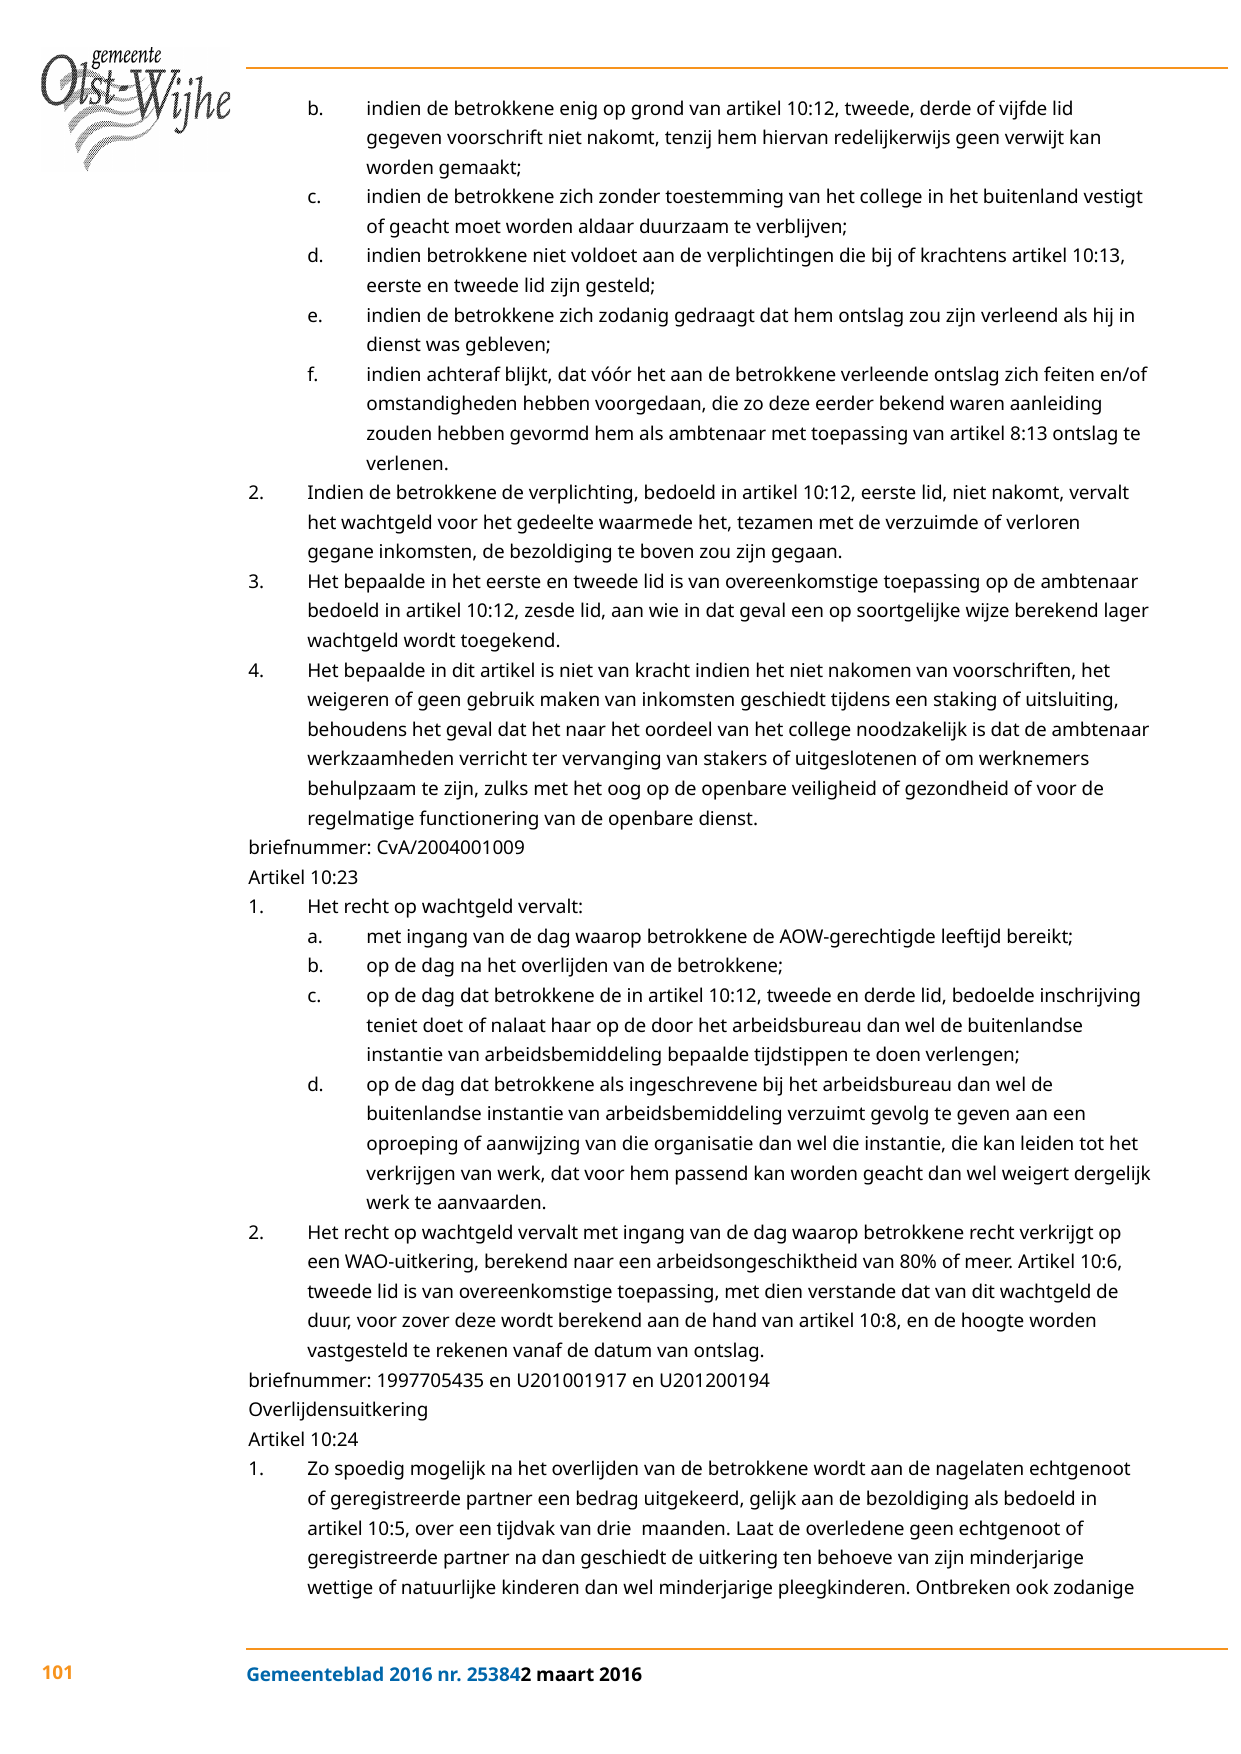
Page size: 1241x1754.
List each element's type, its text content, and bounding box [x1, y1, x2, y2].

list Indien de betrokkene de verplichting, bedoeld in artikel 10:12, eerste lid, niet nakomt, vervalt het wachtgeld voor het gedeelte waarmede het, tezamen met de verzuimde of verloren gegane inkomsten, de bezoldiging te boven zou zijn gegaan. [248, 479, 1152, 564]
text briefnummer: 1997705435 en U201001917 en U201200194 [248, 1367, 1152, 1393]
list op de dag dat betrokkene de in artikel 10:12, tweede en derde lid, bedoelde inschrijving teniet doet of nalaat haar op de door het arbeidsbureau dan wel de buitenlandse instantie van arbeidsbemiddeling bepaalde tijdstippen te doen verlengen; [307, 982, 1152, 1067]
list indien achteraf blijkt, dat vóór het aan de betrokkene verleende ontslag zich feiten en/of omstandigheden hebben voorgedaan, die zo deze eerder bekend waren aanleiding zouden hebben gevormd hem als ambtenaar met toepassing van artikel 8:13 ontslag te verlenen. [307, 361, 1152, 476]
picture [41, 47, 231, 172]
list Het bepaalde in dit artikel is niet van kracht indien het niet nakomen van voorschriften, het weigeren of geen gebruik maken van inkomsten geschiedt tijdens een staking of uitsluiting, behoudens het geval dat het naar het oordeel van het college noodzakelijk is dat de ambtenaar werkzaamheden verricht ter vervanging van stakers of uitgeslotenen of om werknemers behulpzaam te zijn, zulks met het oog op de openbare veiligheid of gezondheid of voor de regelmatige functionering van de openbare dienst. [248, 657, 1152, 831]
list op de dag na het overlijden van de betrokkene; [307, 953, 1152, 978]
list op de dag dat betrokkene als ingeschrevene bij het arbeidsbureau dan wel de buitenlandse instantie van arbeidsbemiddeling verzuimt gevolg te geven aan een oproeping of aanwijzing van die organisatie dan wel die instantie, die kan leiden tot het verkrijgen van werk, dat voor hem passend kan worden geacht dan wel weigert dergelijk werk te aanvaarden. [307, 1071, 1152, 1215]
list indien de betrokkene enig op grond van artikel 10:12, tweede, derde of vijfde lid gegeven voorschrift niet nakomt, tenzij hem hiervan redelijkerwijs geen verwijt kan worden gemaakt; [307, 95, 1152, 180]
list indien de betrokkene zich zodanig gedraagt dat hem ontslag zou zijn verleend als hij in dienst was gebleven; [307, 302, 1152, 357]
list indien de betrokkene zich zonder toestemming van het college in het buitenland vestigt of geacht moet worden aldaar duurzaam te verblijven; [307, 183, 1152, 239]
list Het bepaalde in het eerste en tweede lid is van overeenkomstige toepassing op de ambtenaar bedoeld in artikel 10:12, zesde lid, aan wie in dat geval een op soortgelijke wijze berekend lager wachtgeld wordt toegekend. [248, 568, 1152, 653]
list met ingang van de dag waarop betrokkene de AOW-gerechtigde leeftijd bereikt; [307, 923, 1152, 949]
list Het recht op wachtgeld vervalt met ingang van de dag waarop betrokkene recht verkrijgt op een WAO-uitkering, berekend naar een arbeidsongeschiktheid van 80% of meer. Artikel 10:6, tweede lid is van overeenkomstige toepassing, met dien verstande dat van dit wachtgeld de duur, voor zover deze wordt berekend aan de hand van artikel 10:8, en de hoogte worden vastgesteld te rekenen vanaf de datum van ontslag. [248, 1219, 1152, 1363]
text briefnummer: CvA/2004001009 [248, 834, 1152, 860]
text Overlijdensuitkering [248, 1396, 1152, 1422]
list Zo spoedig mogelijk na het overlijden van de betrokkene wordt aan de nagelaten echtgenoot of geregistreerde partner een bedrag uitgekeerd, gelijk aan de bezoldiging als bedoeld in artikel 10:5, over een tijdvak van drie maanden. Laat de overledene geen echtgenoot of geregistreerde partner na dan geschiedt de uitkering ten behoeve van zijn minderjarige wettige of natuurlijke kinderen dan wel minderjarige pleegkinderen. Ontbreken ook zodanige [248, 1456, 1152, 1600]
text Artikel 10:23 [248, 864, 1152, 890]
list indien betrokkene niet voldoet aan de verplichtingen die bij of krachtens artikel 10:13, eerste en tweede lid zijn gesteld; [307, 243, 1152, 298]
list Het recht op wachtgeld vervalt: [248, 893, 1152, 919]
text Artikel 10:24 [248, 1426, 1152, 1452]
